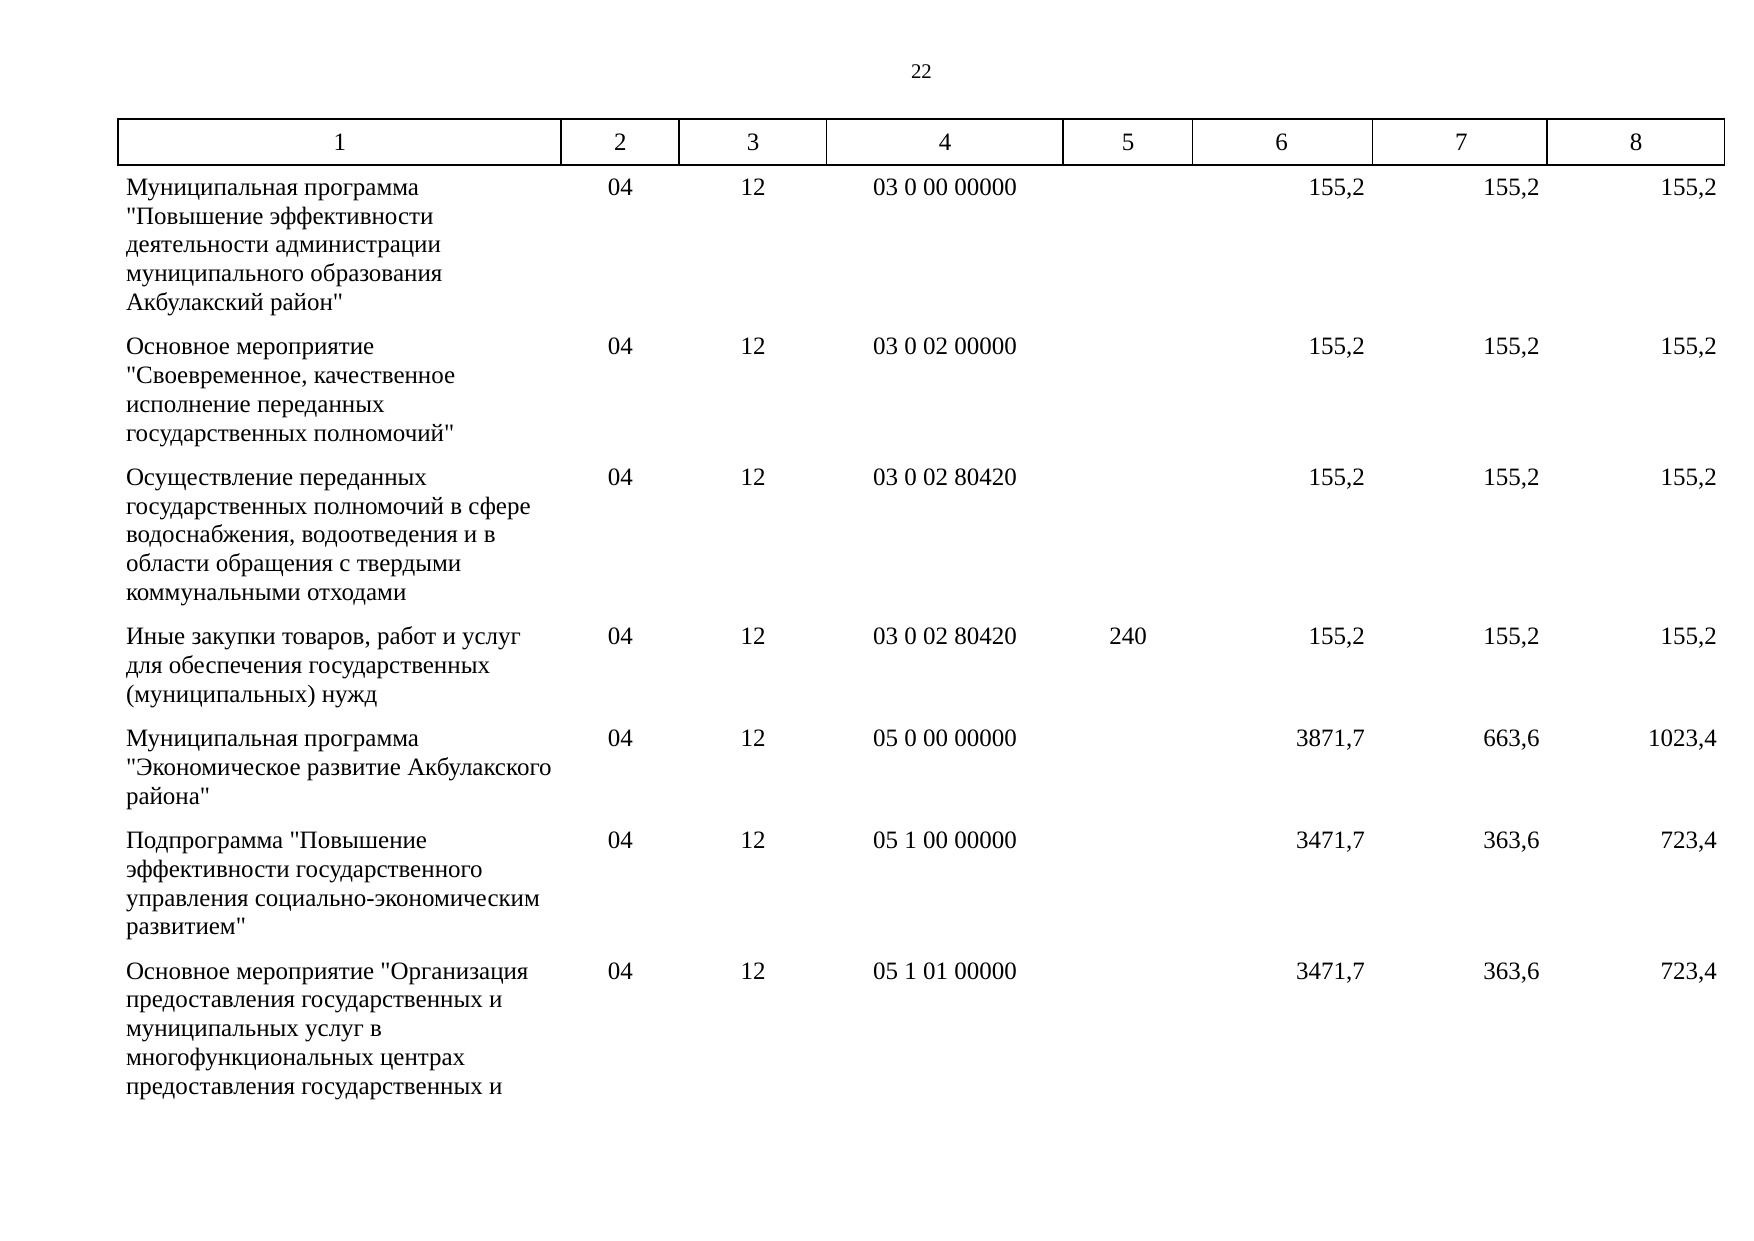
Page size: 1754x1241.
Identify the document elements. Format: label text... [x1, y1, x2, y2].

table_header [1064, 120, 1192, 164]
table_cell 723,4 [1547, 817, 1724, 948]
table_cell [1063, 166, 1193, 323]
table_header [1373, 120, 1546, 164]
table_cell [1063, 817, 1193, 948]
table_cell 03 0 02 80420 [827, 454, 1063, 613]
table_cell Иные закупки товаров, работ и услуг для обеспечения государственных (муниципальных) нужд [118, 614, 561, 715]
table_cell 04 [561, 324, 679, 454]
table_cell 12 [679, 166, 827, 323]
table_cell 155,2 [1372, 166, 1547, 323]
table_cell 3471,7 [1193, 948, 1372, 1107]
table_cell 155,2 [1372, 454, 1547, 613]
table_cell 04 [561, 715, 679, 817]
table_cell 723,4 [1547, 948, 1724, 1107]
table_header 6 [1201, 128, 1362, 156]
table_cell 155,2 [1193, 454, 1372, 613]
table_cell 05 0 00 00000 [827, 715, 1063, 817]
table_cell 04 [561, 948, 679, 1107]
table_cell 03 0 02 00000 [827, 324, 1063, 454]
table_cell 363,6 [1372, 948, 1547, 1107]
table_cell 155,2 [1193, 324, 1372, 454]
table_cell 04 [561, 817, 679, 948]
table_cell 05 1 01 00000 [827, 948, 1063, 1107]
table_cell 363,6 [1372, 817, 1547, 948]
table_cell 04 [561, 614, 679, 715]
table_cell 240 [1063, 614, 1193, 715]
table_header [119, 120, 560, 164]
table_cell [1063, 324, 1193, 454]
table_cell Муниципальная программа "Повышение эффективности деятельности администрации муниципального образования Акбулакский район" [118, 166, 561, 323]
table_cell [1063, 715, 1193, 817]
table_header [1548, 120, 1724, 164]
table_cell Основное мероприятие "Организация предоставления государственных и муниципальных услуг в многофункциональных центрах предоставления государственных и [118, 948, 561, 1107]
table_cell 155,2 [1193, 614, 1372, 715]
table_cell 12 [679, 454, 827, 613]
table_header 7 [1380, 128, 1542, 156]
table_cell 155,2 [1547, 324, 1724, 454]
table_cell Основное мероприятие "Своевременное, качественное исполнение переданных государственных полномочий" [118, 324, 561, 454]
table_cell 05 1 00 00000 [827, 817, 1063, 948]
table_cell 3471,7 [1193, 817, 1372, 948]
table_cell 155,2 [1547, 454, 1724, 613]
table_header 3 [687, 128, 819, 156]
table_cell 12 [679, 324, 827, 454]
table_cell 3871,7 [1193, 715, 1372, 817]
table_cell [1063, 948, 1193, 1107]
table_cell 03 0 02 80420 [827, 614, 1063, 715]
table_cell Муниципальная программа "Экономическое развитие Акбулакского района" [118, 715, 561, 817]
table_header 2 [569, 128, 671, 156]
table_cell Подпрограмма "Повышение эффективности государственного управления социально-экономическим развитием" [118, 817, 561, 948]
table_cell 663,6 [1372, 715, 1547, 817]
table_cell 04 [561, 166, 679, 323]
table_cell 155,2 [1372, 324, 1547, 454]
table_header 4 [835, 128, 1055, 156]
table_header 8 [1555, 128, 1716, 156]
table_header [562, 120, 678, 164]
table_cell 12 [679, 715, 827, 817]
table_cell 155,2 [1547, 166, 1724, 323]
table_header [827, 120, 1062, 164]
table_header 5 [1071, 128, 1185, 156]
table_header 1 [126, 128, 553, 156]
table_cell 12 [679, 948, 827, 1107]
table_cell 04 [561, 454, 679, 613]
table_cell 12 [679, 817, 827, 948]
table_cell 1023,4 [1547, 715, 1724, 817]
table_cell Осуществление переданных государственных полномочий в сфере водоснабжения, водоотведения и в области обращения с твердыми коммунальными отходами [118, 454, 561, 613]
table_header [1193, 120, 1372, 164]
table_cell [1063, 454, 1193, 613]
table_cell 155,2 [1547, 614, 1724, 715]
table_cell 12 [679, 614, 827, 715]
table_cell 03 0 00 00000 [827, 166, 1063, 323]
table_cell 155,2 [1193, 166, 1372, 323]
table_cell 155,2 [1372, 614, 1547, 715]
table_header [680, 120, 826, 164]
